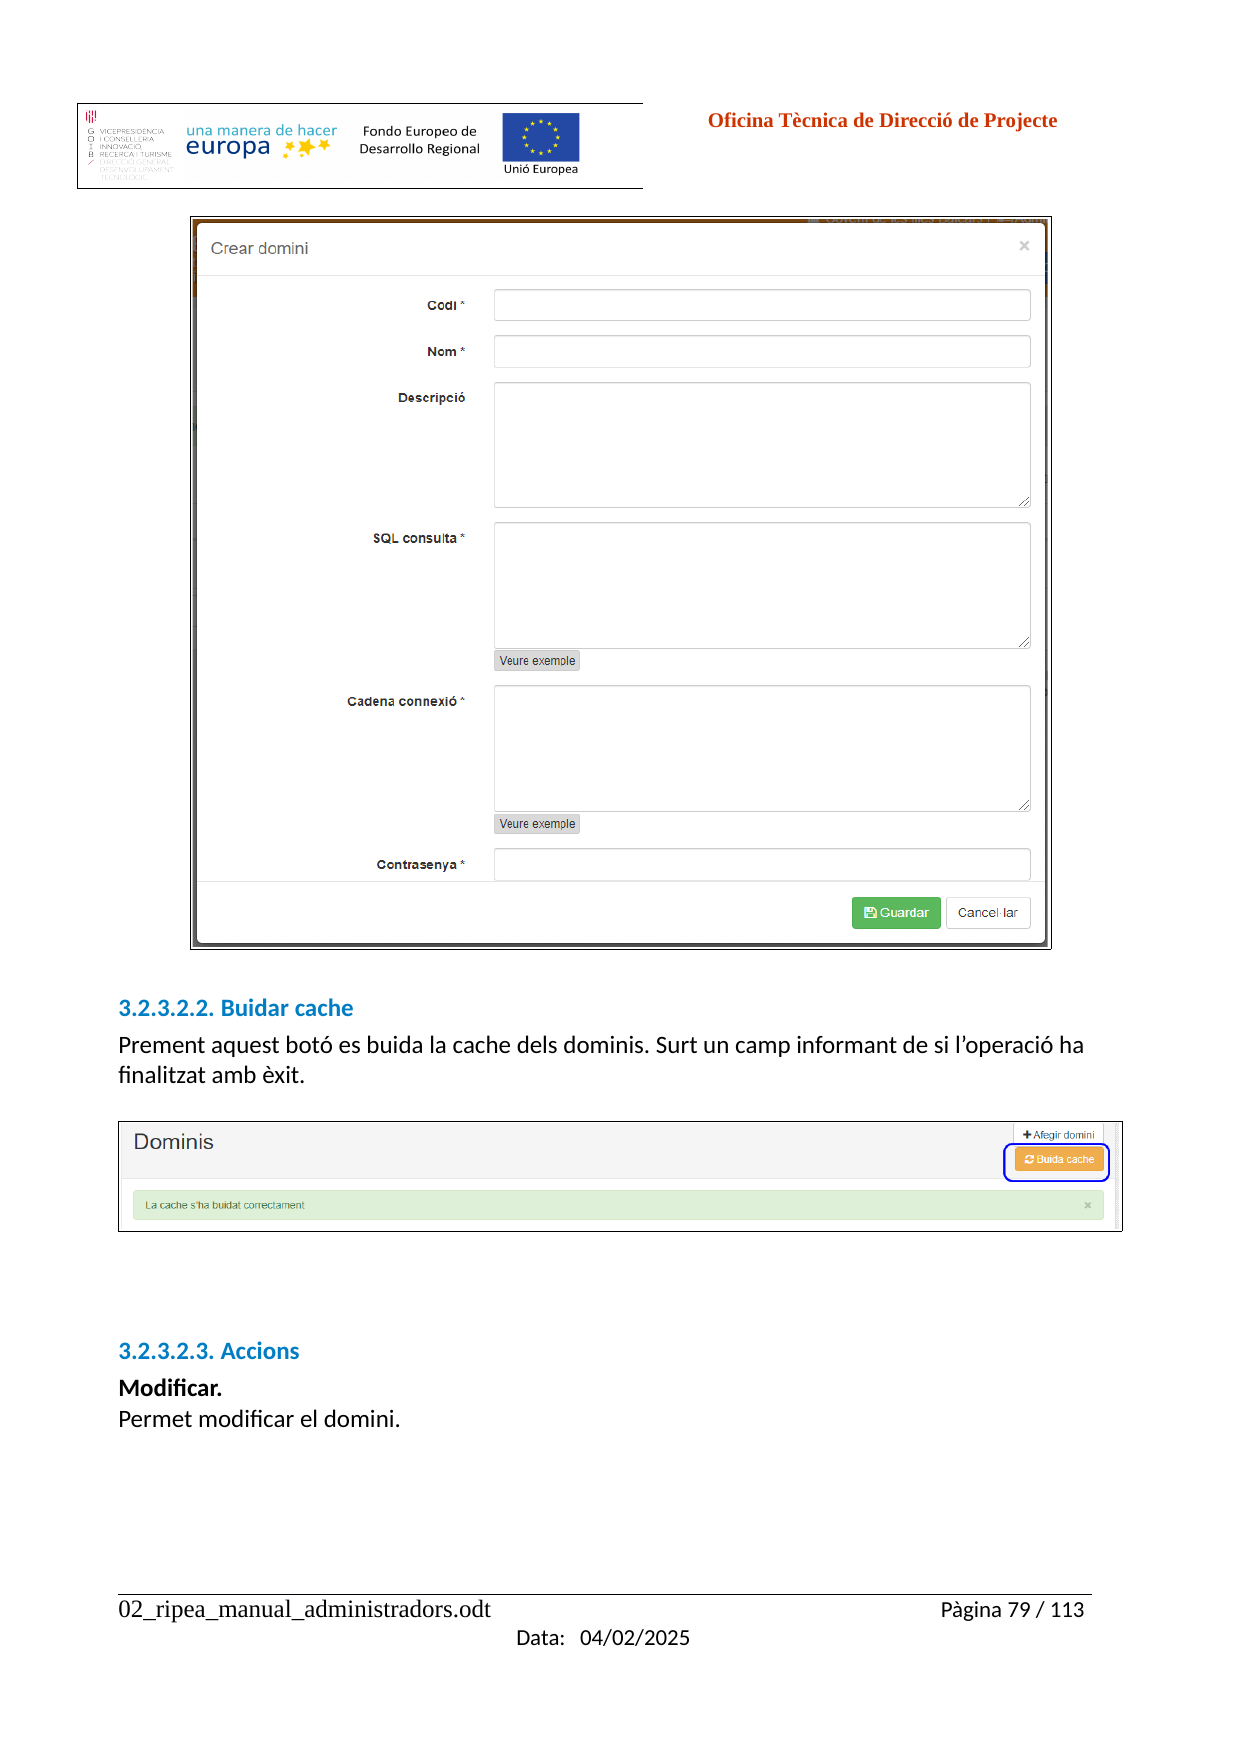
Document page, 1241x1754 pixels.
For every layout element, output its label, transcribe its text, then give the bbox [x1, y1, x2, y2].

picture [184, 108, 585, 182]
text Modificar. [118, 1372, 1122, 1403]
subtitle 3.2.3.2.2. Buidar cache [118, 992, 1122, 1023]
subtitle 3.2.3.2.3. Accions [118, 1336, 1122, 1366]
text Permet modificar el domini. [118, 1403, 1122, 1433]
text Prement aquest botó es buida la cache dels dominis. Surt un camp informant de si l’operació ha finalitzat amb èxit. [118, 1029, 1122, 1090]
picture [192, 219, 1048, 947]
picture [121, 1123, 1119, 1229]
picture [82, 108, 178, 182]
